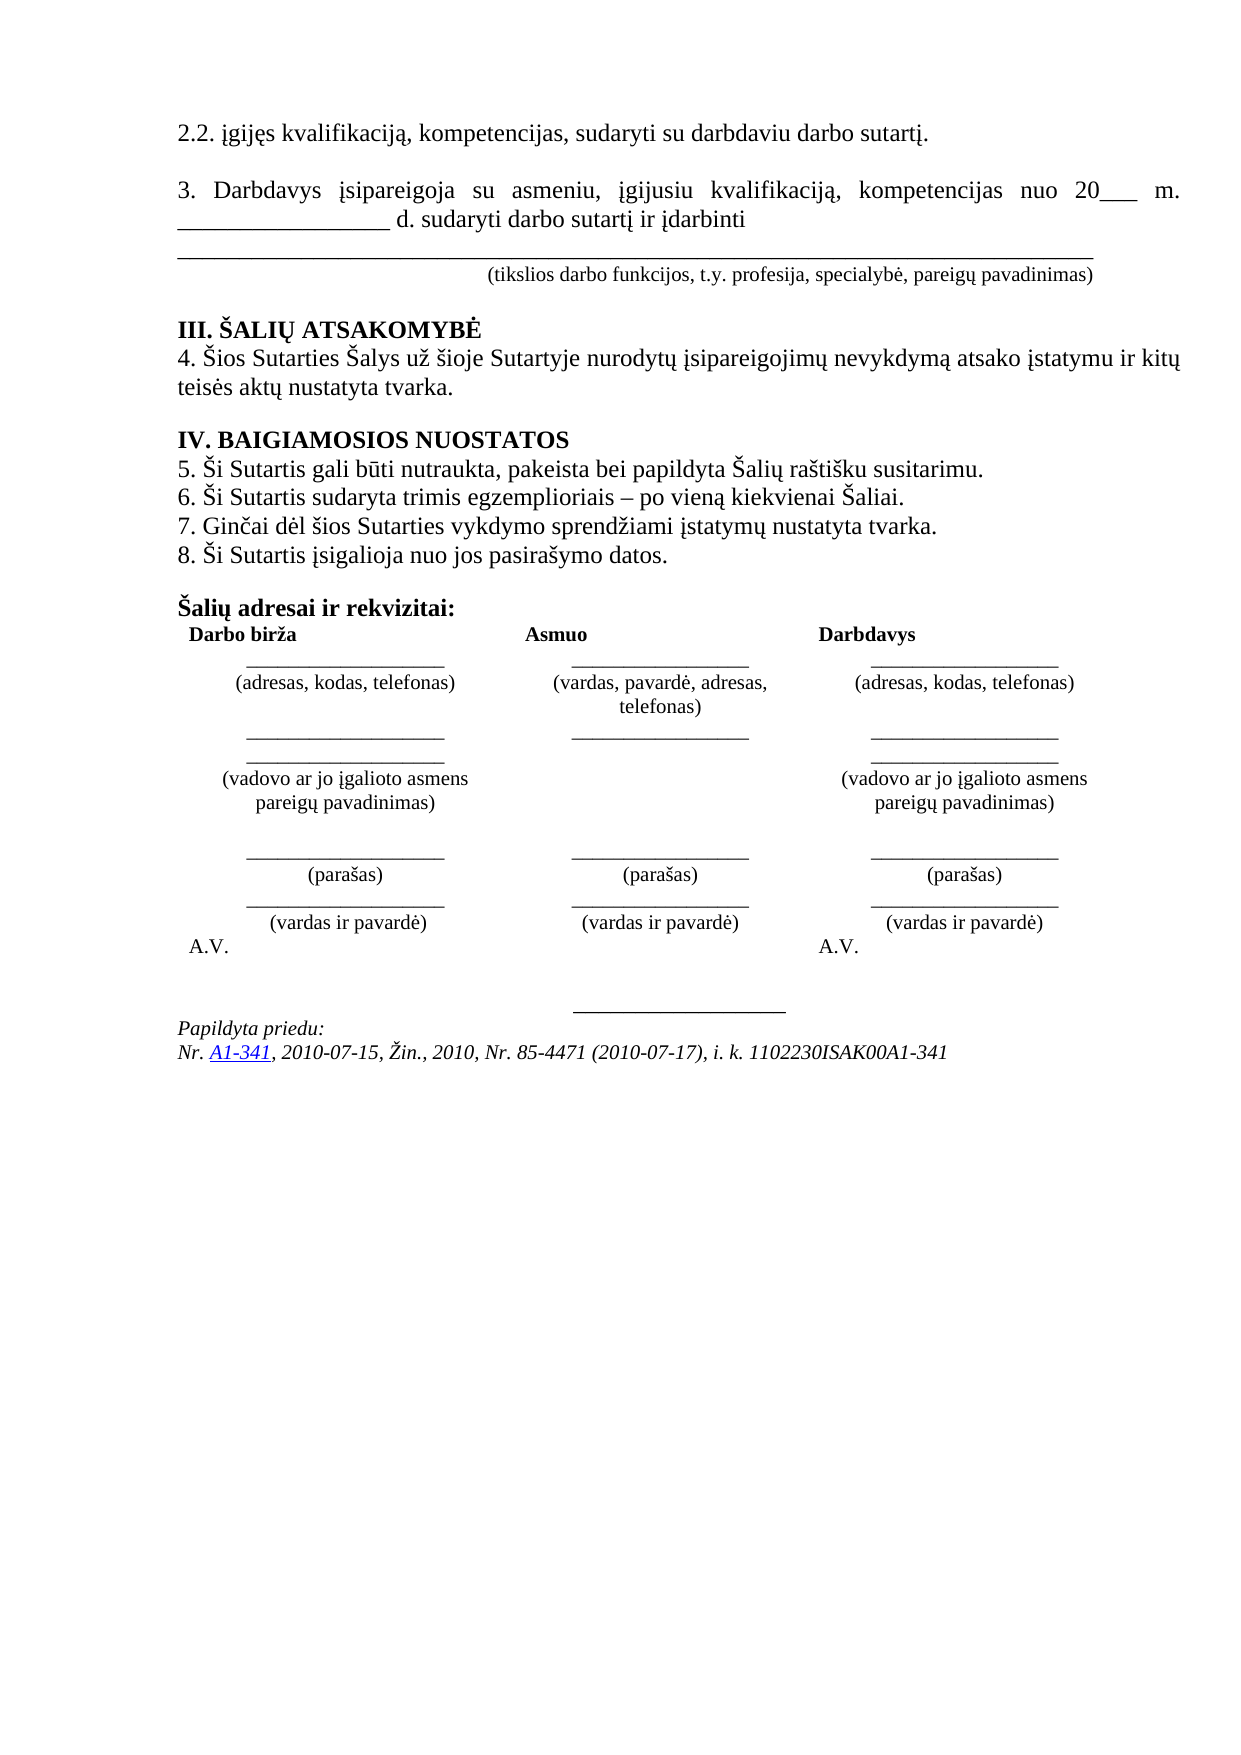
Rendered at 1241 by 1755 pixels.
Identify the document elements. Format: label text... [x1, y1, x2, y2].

text 8. Ši Sutartis įsigalioja nuo jos pasirašymo datos. [177, 540, 1181, 569]
text _ [177, 233, 1181, 262]
table_cell _________________ [514, 718, 807, 838]
table_cell ___________________ ___________________ (vadovo ar jo įgalioto asmens pareigų pavadinimas) [177, 718, 513, 838]
table_header Asmuo _________________ (vardas, pavardė, adresas, telefonas) [514, 622, 807, 718]
text 3. Darbdavys įsipareigoja su asmeniu, įgijusiu kvalifikaciją, kompetencijas nuo 20___ m. _________________ d. sudaryti darbo sutartį ir įdarbinti [177, 176, 1181, 233]
table_header Darbdavys __________________ (adresas, kodas, telefonas) [807, 622, 1122, 718]
table_cell _________________ (parašas) _________________ (vardas ir pavardė) [514, 838, 807, 958]
text 5. Ši Sutartis gali būti nutraukta, pakeista bei papildyta Šalių raštišku susitarimu. [177, 454, 1181, 482]
text _________________ [177, 987, 1181, 1016]
text IV. BAIGIAMOSIOS NUOSTATOS [177, 425, 1181, 454]
text III. ŠALIŲ ATSAKOMYBĖ [177, 315, 1181, 343]
table_cell ___________________ (parašas) ___________________ (vardas ir pavardė) A.V. [177, 838, 513, 958]
text Nr. A1-341, 2010-07-15, Žin., 2010, Nr. 85-4471 (2010-07-17), i. k. 1102230ISAK00A1-341 [177, 1040, 1181, 1064]
text 4. Šios Sutarties Šalys už šioje Sutartyje nurodytų įsipareigojimų nevykdymą atsako įstatymu ir kitų teisės aktų nustatyta tvarka. [177, 343, 1181, 401]
text 6. Ši Sutartis sudaryta trimis egzemplioriais – po vieną kiekvienai Šaliai. [177, 482, 1181, 511]
text (tikslios darbo funkcijos, t.y. profesija, specialybė, pareigų pavadinimas) [177, 262, 1181, 286]
text 7. Ginčai dėl šios Sutarties vykdymo sprendžiami įstatymų nustatyta tvarka. [177, 511, 1181, 540]
text Papildyta priedu: [177, 1016, 1181, 1040]
text Šalių adresai ir rekvizitai: [177, 593, 1181, 622]
text 2.2. įgijęs kvalifikaciją, kompetencijas, sudaryti su darbdaviu darbo sutartį. [177, 118, 1181, 147]
table_cell __________________ __________________ (vadovo ar jo įgalioto asmens pareigų pavadinimas) [807, 718, 1122, 838]
table_header Darbo birža ___________________ (adresas, kodas, telefonas) [177, 622, 513, 718]
table_cell __________________ (parašas) __________________ (vardas ir pavardė) A.V. [807, 838, 1122, 958]
